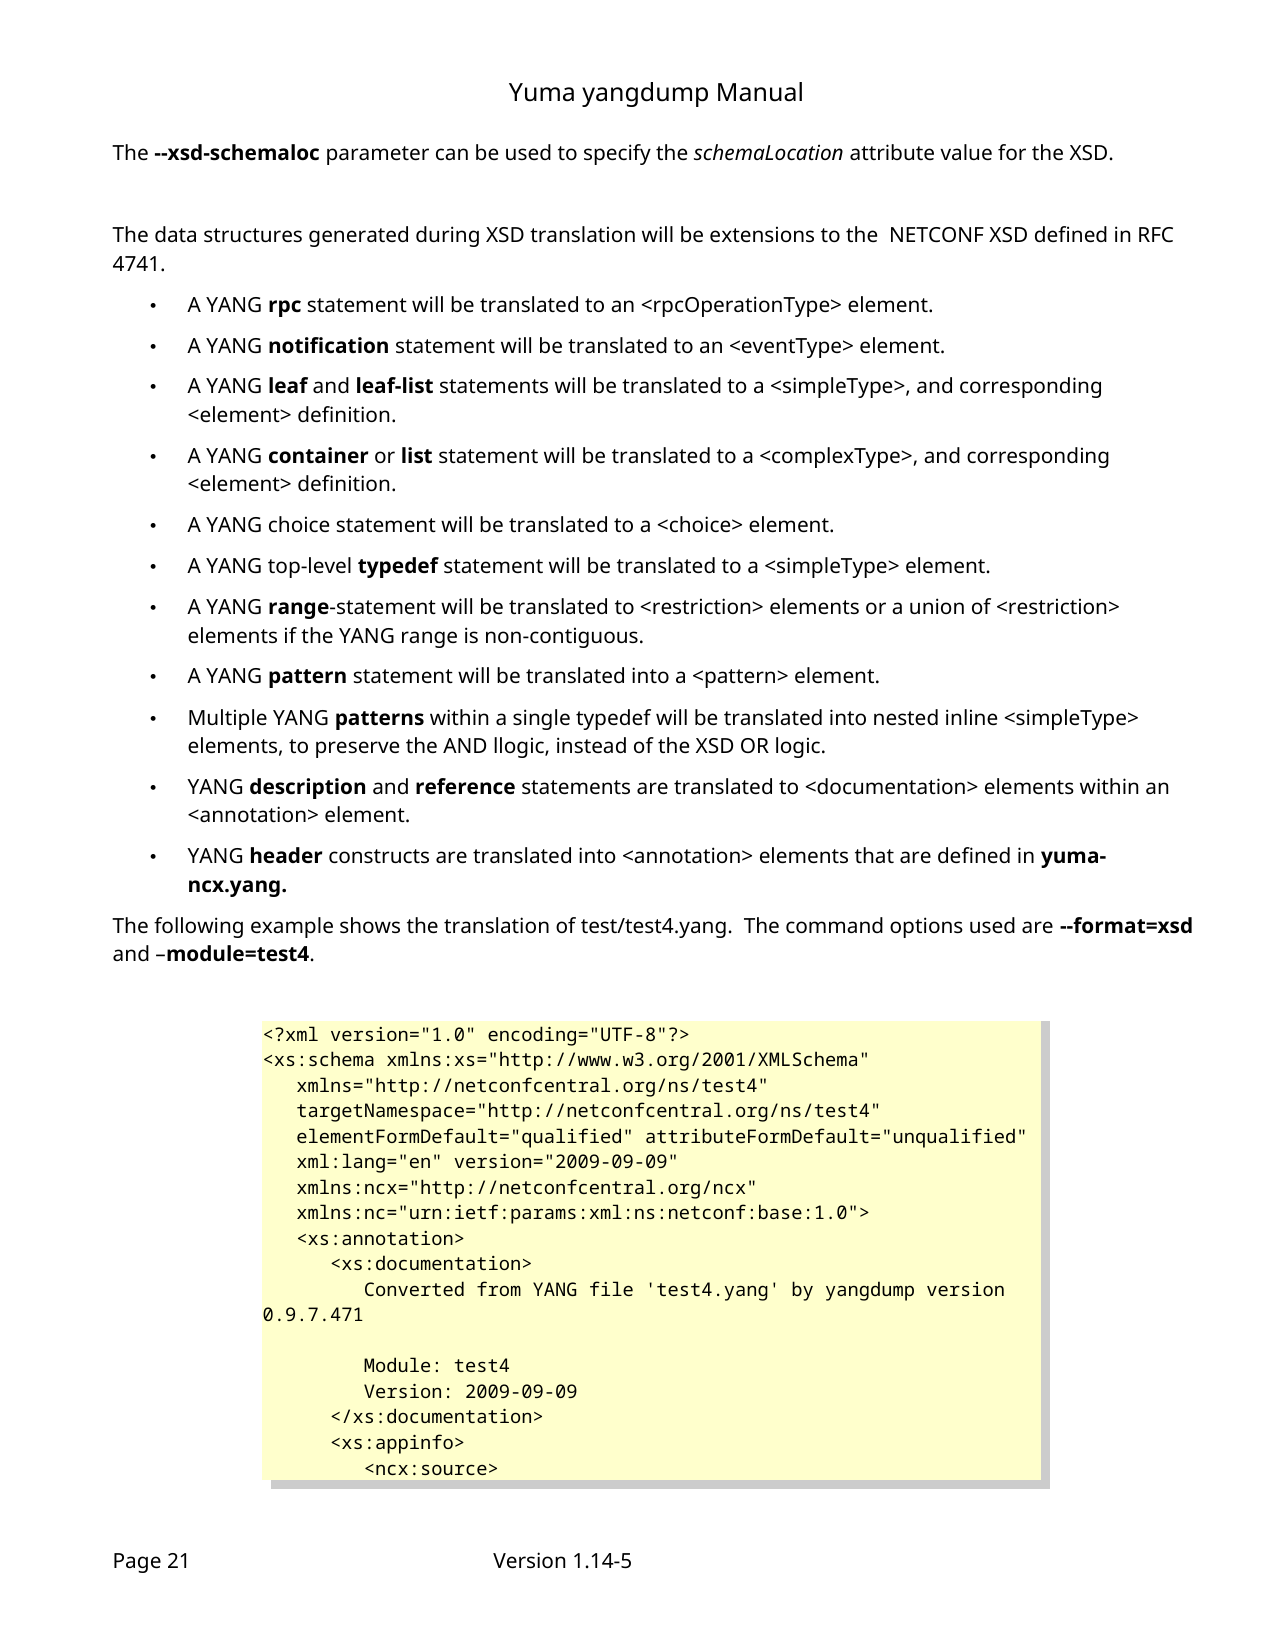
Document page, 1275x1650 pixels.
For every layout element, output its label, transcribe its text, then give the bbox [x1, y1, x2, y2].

list A YANG notification statement will be translated to an <eventType> element. [150, 331, 1200, 359]
text xmlns="http://netconfcentral.org/ns/test4" [262, 1072, 1041, 1098]
list A YANG rpc statement will be translated to an <rpcOperationType> element. [150, 290, 1200, 318]
text The --xsd-schemaloc parameter can be used to specify the schemaLocation attribute value for the XSD. [112, 138, 1200, 167]
text <ncx:source> [262, 1455, 1041, 1480]
list A YANG range-statement will be translated to <restriction> elements or a union of <restriction> elements if the YANG range is non-contiguous. [150, 592, 1200, 649]
text elementFormDefault="qualified" attributeFormDefault="unqualified" [262, 1123, 1041, 1149]
text Module: test4 [262, 1353, 1041, 1378]
text <xs:appinfo> [262, 1429, 1041, 1455]
list A YANG pattern statement will be translated into a <pattern> element. [150, 662, 1200, 690]
text <xs:documentation> [262, 1251, 1041, 1276]
text targetNamespace="http://netconfcentral.org/ns/test4" [262, 1098, 1041, 1123]
list YANG description and reference statements are translated to <documentation> elements within an <annotation> element. [150, 772, 1200, 829]
text xmlns:nc="urn:ietf:params:xml:ns:netconf:base:1.0"> [262, 1200, 1041, 1225]
text <?xml version="1.0" encoding="UTF-8"?> [262, 1021, 1041, 1047]
text <xs:schema xmlns:xs="http://www.w3.org/2001/XMLSchema" [262, 1047, 1041, 1072]
list YANG header constructs are translated into <annotation> elements that are defined in yuma-ncx.yang. [150, 841, 1200, 898]
text xmlns:ncx="http://netconfcentral.org/ncx" [262, 1174, 1041, 1200]
text Version: 2009-09-09 [262, 1378, 1041, 1404]
list A YANG top-level typedef statement will be translated to a <simpleType> element. [150, 551, 1200, 580]
list Multiple YANG patterns within a single typedef will be translated into nested inline <simpleType> elements, to preserve the AND llogic, instead of the XSD OR logic. [150, 703, 1200, 759]
text <xs:annotation> [262, 1225, 1041, 1251]
list A YANG leaf and leaf-list statements will be translated to a <simpleType>, and corresponding <element> definition. [150, 372, 1200, 428]
text </xs:documentation> [262, 1404, 1041, 1429]
text The following example shows the translation of test/test4.yang. The command options used are --format=xsd and –module=test4. [112, 911, 1200, 968]
text xml:lang="en" version="2009-09-09" [262, 1149, 1041, 1174]
text The data structures generated during XSD translation will be extensions to the NETCONF XSD defined in RFC 4741. [112, 220, 1200, 277]
text Converted from YANG file 'test4.yang' by yangdump version 0.9.7.471 [262, 1276, 1041, 1327]
list A YANG container or list statement will be translated to a <complexType>, and corresponding <element> definition. [150, 441, 1200, 498]
list A YANG choice statement will be translated to a <choice> element. [150, 510, 1200, 539]
